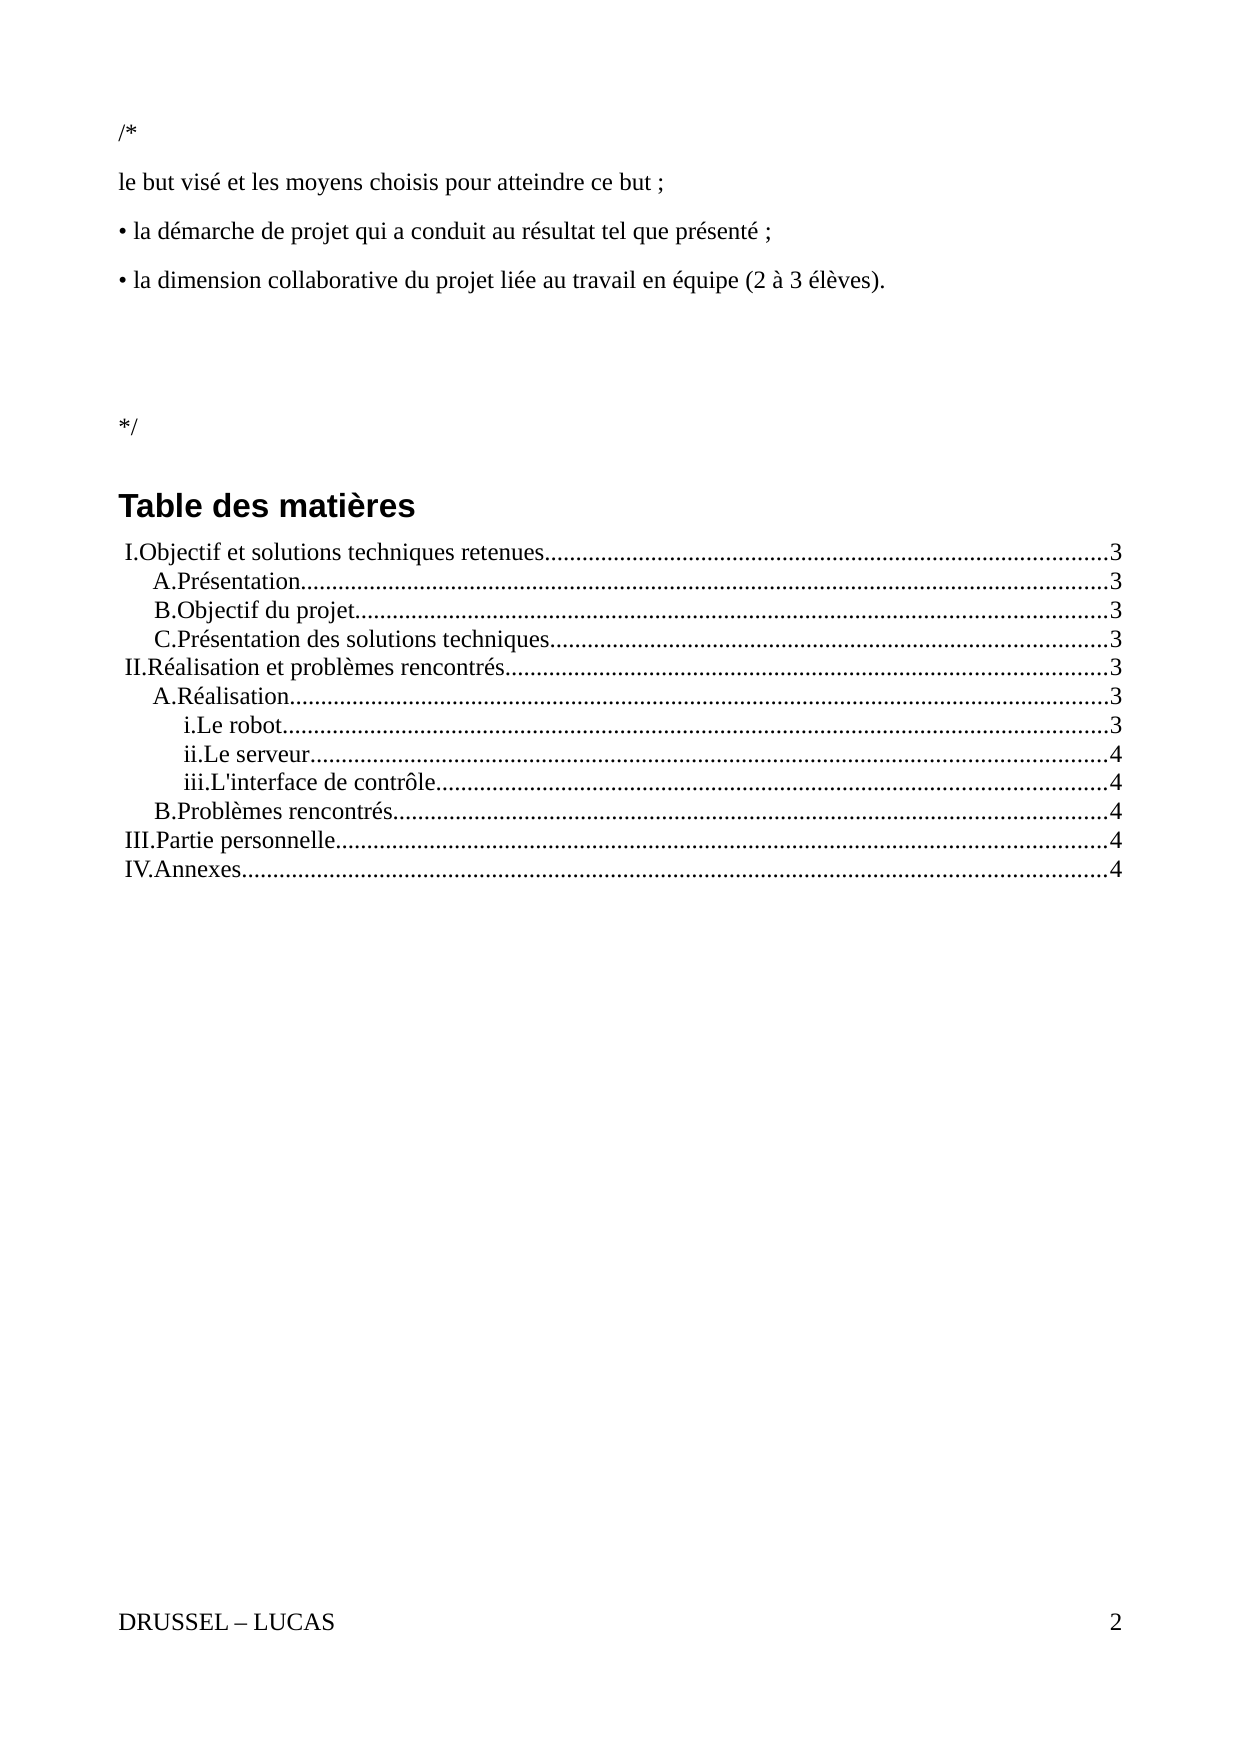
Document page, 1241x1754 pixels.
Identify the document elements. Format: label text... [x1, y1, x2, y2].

text IV.Annexes 4 [118, 854, 1122, 882]
text ii.Le serveur 4 [177, 739, 1122, 767]
text III.Partie personnelle 4 [118, 825, 1122, 854]
subtitle Table des matières [118, 487, 1122, 525]
text A.Réalisation 3 [148, 681, 1122, 710]
text le but visé et les moyens choisis pour atteindre ce but ; [118, 167, 1122, 196]
text iii.L'interface de contrôle 4 [177, 767, 1122, 796]
text • la démarche de projet qui a conduit au résultat tel que présenté ; [118, 216, 1122, 245]
text II.Réalisation et problèmes rencontrés 3 [118, 652, 1122, 681]
text I.Objectif et solutions techniques retenues 3 [118, 537, 1122, 566]
text B.Problèmes rencontrés 4 [148, 796, 1122, 825]
text B.Objectif du projet 3 [148, 595, 1122, 624]
text • la dimension collaborative du projet liée au travail en équipe (2 à 3 élèves). [118, 265, 1122, 294]
text i.Le robot 3 [177, 710, 1122, 739]
text C.Présentation des solutions techniques 3 [148, 624, 1122, 652]
text */ [118, 412, 1122, 441]
text /* [118, 118, 1122, 147]
text A.Présentation 3 [148, 566, 1122, 595]
